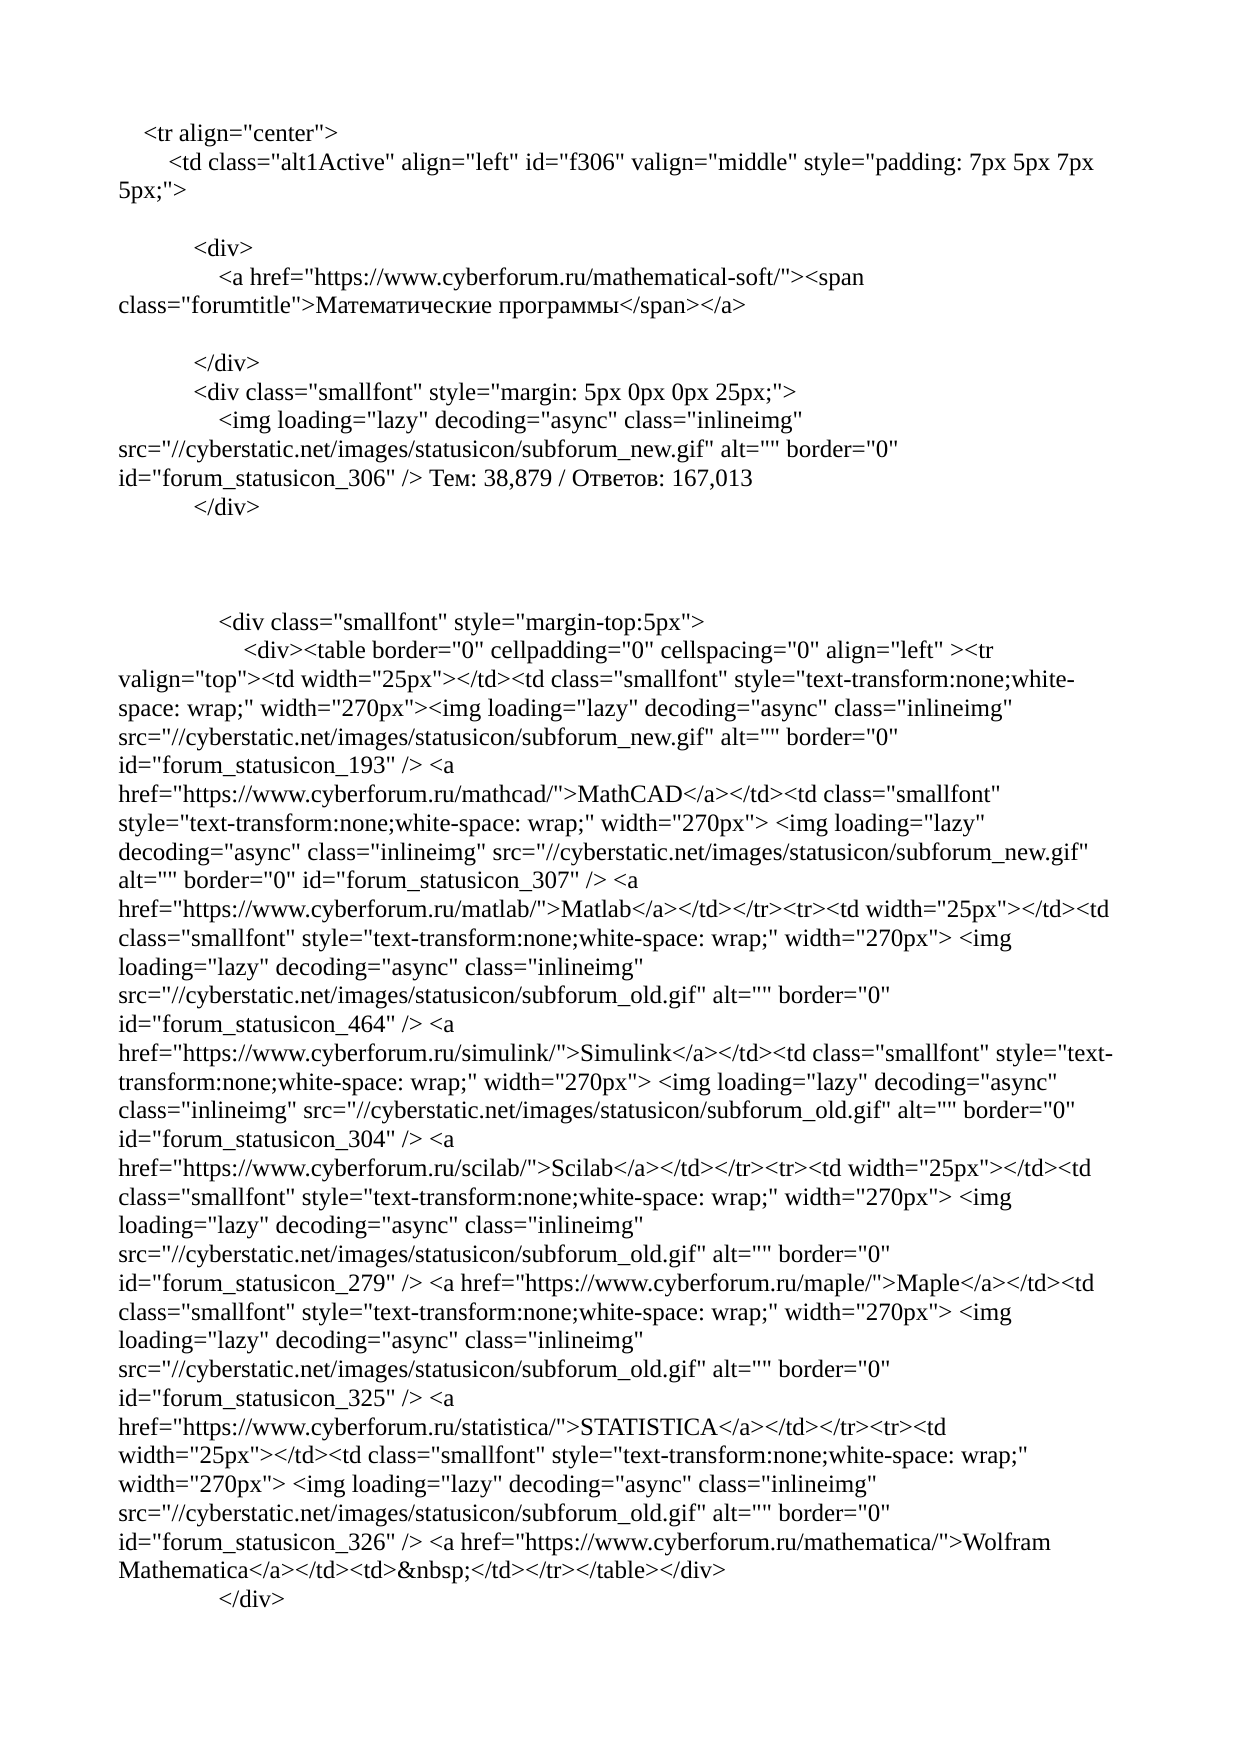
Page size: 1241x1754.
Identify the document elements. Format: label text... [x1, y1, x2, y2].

text </div> [118, 492, 1122, 521]
text <a href="https://www.cyberforum.ru/mathematical-soft/"><span class="forumtitle">Математические программы</span></a> [118, 262, 1122, 319]
text <img loading="lazy" decoding="async" class="inlineimg" src="//cyberstatic.net/images/statusicon/subforum_new.gif" alt="" border="0" id="forum_statusicon_306" /> Тем: 38,879 / Ответов: 167,013 [118, 406, 1122, 492]
text <div class="smallfont" style="margin-top:5px"> [118, 607, 1122, 636]
text <div class="smallfont" style="margin: 5px 0px 0px 25px;"> [118, 377, 1122, 406]
text </div> [118, 348, 1122, 377]
text <div><table border="0" cellpadding="0" cellspacing="0" align="left" ><tr valign="top"><td width="25px"></td><td class="smallfont" style="text-transform:none;white-space: wrap;" width="270px"><img loading="lazy" decoding="async" class="inlineimg" src="//cyberstatic.net/images/statusicon/subforum_new.gif" alt="" border="0" id="forum_statusicon_193" /> <a href="https://www.cyberforum.ru/mathcad/">MathCAD</a></td><td class="smallfont" style="text-transform:none;white-space: wrap;" width="270px"> <img loading="lazy" decoding="async" class="inlineimg" src="//cyberstatic.net/images/statusicon/subforum_new.gif" alt="" border="0" id="forum_statusicon_307" /> <a href="https://www.cyberforum.ru/matlab/">Matlab</a></td></tr><tr><td width="25px"></td><td class="smallfont" style="text-transform:none;white-space: wrap;" width="270px"> <img loading="lazy" decoding="async" class="inlineimg" src="//cyberstatic.net/images/statusicon/subforum_old.gif" alt="" border="0" id="forum_statusicon_464" /> <a href="https://www.cyberforum.ru/simulink/">Simulink</a></td><td class="smallfont" style="text-transform:none;white-space: wrap;" width="270px"> <img loading="lazy" decoding="async" class="inlineimg" src="//cyberstatic.net/images/statusicon/subforum_old.gif" alt="" border="0" id="forum_statusicon_304" /> <a href="https://www.cyberforum.ru/scilab/">Scilab</a></td></tr><tr><td width="25px"></td><td class="smallfont" style="text-transform:none;white-space: wrap;" width="270px"> <img loading="lazy" decoding="async" class="inlineimg" src="//cyberstatic.net/images/statusicon/subforum_old.gif" alt="" border="0" id="forum_statusicon_279" /> <a href="https://www.cyberforum.ru/maple/">Maple</a></td><td class="smallfont" style="text-transform:none;white-space: wrap;" width="270px"> <img loading="lazy" decoding="async" class="inlineimg" src="//cyberstatic.net/images/statusicon/subforum_old.gif" alt="" border="0" id="forum_statusicon_325" /> <a href="https://www.cyberforum.ru/statistica/">STATISTICA</a></td></tr><tr><td width="25px"></td><td class="smallfont" style="text-transform:none;white-space: wrap;" width="270px"> <img loading="lazy" decoding="async" class="inlineimg" src="//cyberstatic.net/images/statusicon/subforum_old.gif" alt="" border="0" id="forum_statusicon_326" /> <a href="https://www.cyberforum.ru/mathematica/">Wolfram Mathematica</a></td><td>&nbsp;</td></tr></table></div> [118, 636, 1122, 1584]
text <td class="alt1Active" align="left" id="f306" valign="middle" style="padding: 7px 5px 7px 5px;"> [118, 147, 1122, 204]
text <div> [118, 233, 1122, 262]
text </div> [118, 1584, 1122, 1613]
text <tr align="center"> [118, 118, 1122, 147]
